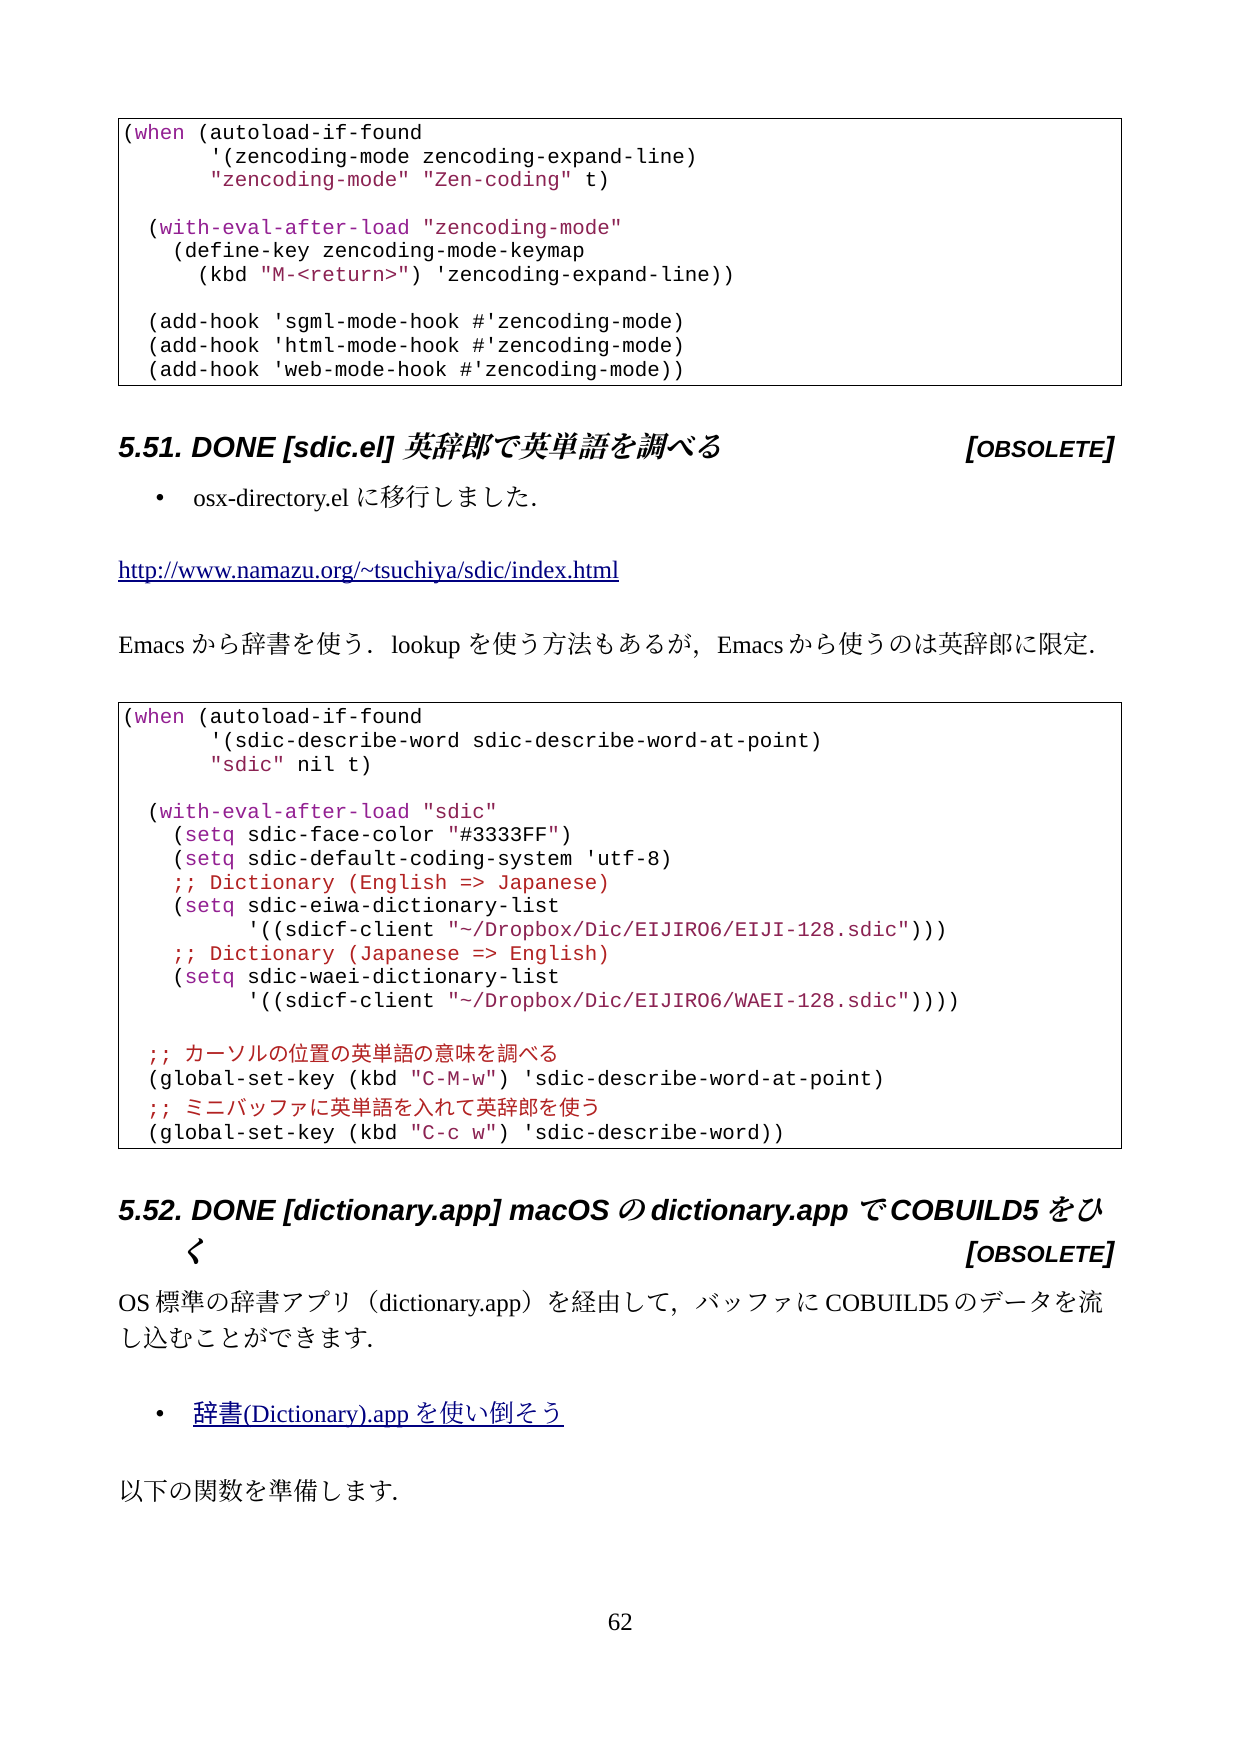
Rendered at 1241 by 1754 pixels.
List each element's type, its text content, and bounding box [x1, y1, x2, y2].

text ;; Dictionary (Japanese => English) [119, 939, 1121, 962]
text (when (autoload-if-found [119, 703, 1121, 726]
subtitle DONE [sdic.el] 英辞郎で英単語を調べる [obsolete] [118, 423, 1122, 465]
text (add-hook 'sgml-mode-hook #'zencoding-mode) [119, 307, 1121, 331]
text (when (autoload-if-found [119, 119, 1121, 142]
text (setq sdic-eiwa-dictionary-list [119, 891, 1121, 915]
text '((sdicf-client "~/Dropbox/Dic/EIJIRO6/WAEI-128.sdic")))) [119, 986, 1121, 1010]
text (global-set-key (kbd "C-M-w") 'sdic-describe-word-at-point) [119, 1064, 1121, 1087]
text (define-key zencoding-mode-keymap [119, 236, 1121, 260]
text ;; カーソルの位置の英単語の意味を調べる [119, 1033, 1121, 1064]
list 辞書(Dictionary).appを使い倒そう [156, 1396, 1122, 1459]
text ;; Dictionary (English => Japanese) [119, 868, 1121, 891]
text '(sdic-describe-word sdic-describe-word-at-point) [119, 726, 1121, 749]
text 以下の関数を準備します． [118, 1471, 1122, 1536]
text "zencoding-mode" "Zen-coding" t) [119, 165, 1121, 189]
text (setq sdic-face-color "#3333FF") [119, 821, 1121, 844]
text http://www.namazu.org/~tsuchiya/sdic/index.html [118, 555, 1122, 613]
text ;; ミニバッファに英単語を入れて英辞郎を使う [119, 1087, 1121, 1118]
text '(zencoding-mode zencoding-expand-line) [119, 142, 1121, 165]
text OS標準の辞書アプリ（dictionary.app）を経由して，バッファにCOBUILD5のデータを流し込むことができます． [118, 1283, 1122, 1384]
text (setq sdic-default-coding-system 'utf-8) [119, 844, 1121, 868]
text (kbd "M-<return>") 'zencoding-expand-line)) [119, 260, 1121, 284]
list osx-directory.el に移行しました． [156, 478, 1122, 543]
text Emacs から辞書を使う．lookup を使う方法もあるが，Emacsから使うのは英辞郎に限定． [118, 625, 1122, 690]
text (add-hook 'web-mode-hook #'zencoding-mode)) [119, 354, 1121, 385]
text '((sdicf-client "~/Dropbox/Dic/EIJIRO6/EIJI-128.sdic"))) [119, 915, 1121, 939]
text (with-eval-after-load "zencoding-mode" [119, 213, 1121, 236]
text (with-eval-after-load "sdic" [119, 797, 1121, 821]
text (global-set-key (kbd "C-c w") 'sdic-describe-word)) [119, 1118, 1121, 1148]
text "sdic" nil t) [119, 749, 1121, 773]
text (setq sdic-waei-dictionary-list [119, 962, 1121, 986]
text (add-hook 'html-mode-hook #'zencoding-mode) [119, 331, 1121, 354]
subtitle DONE [dictionary.app] macOSのdictionary.appでCOBUILD5をひく [obsolete] [118, 1187, 1122, 1271]
